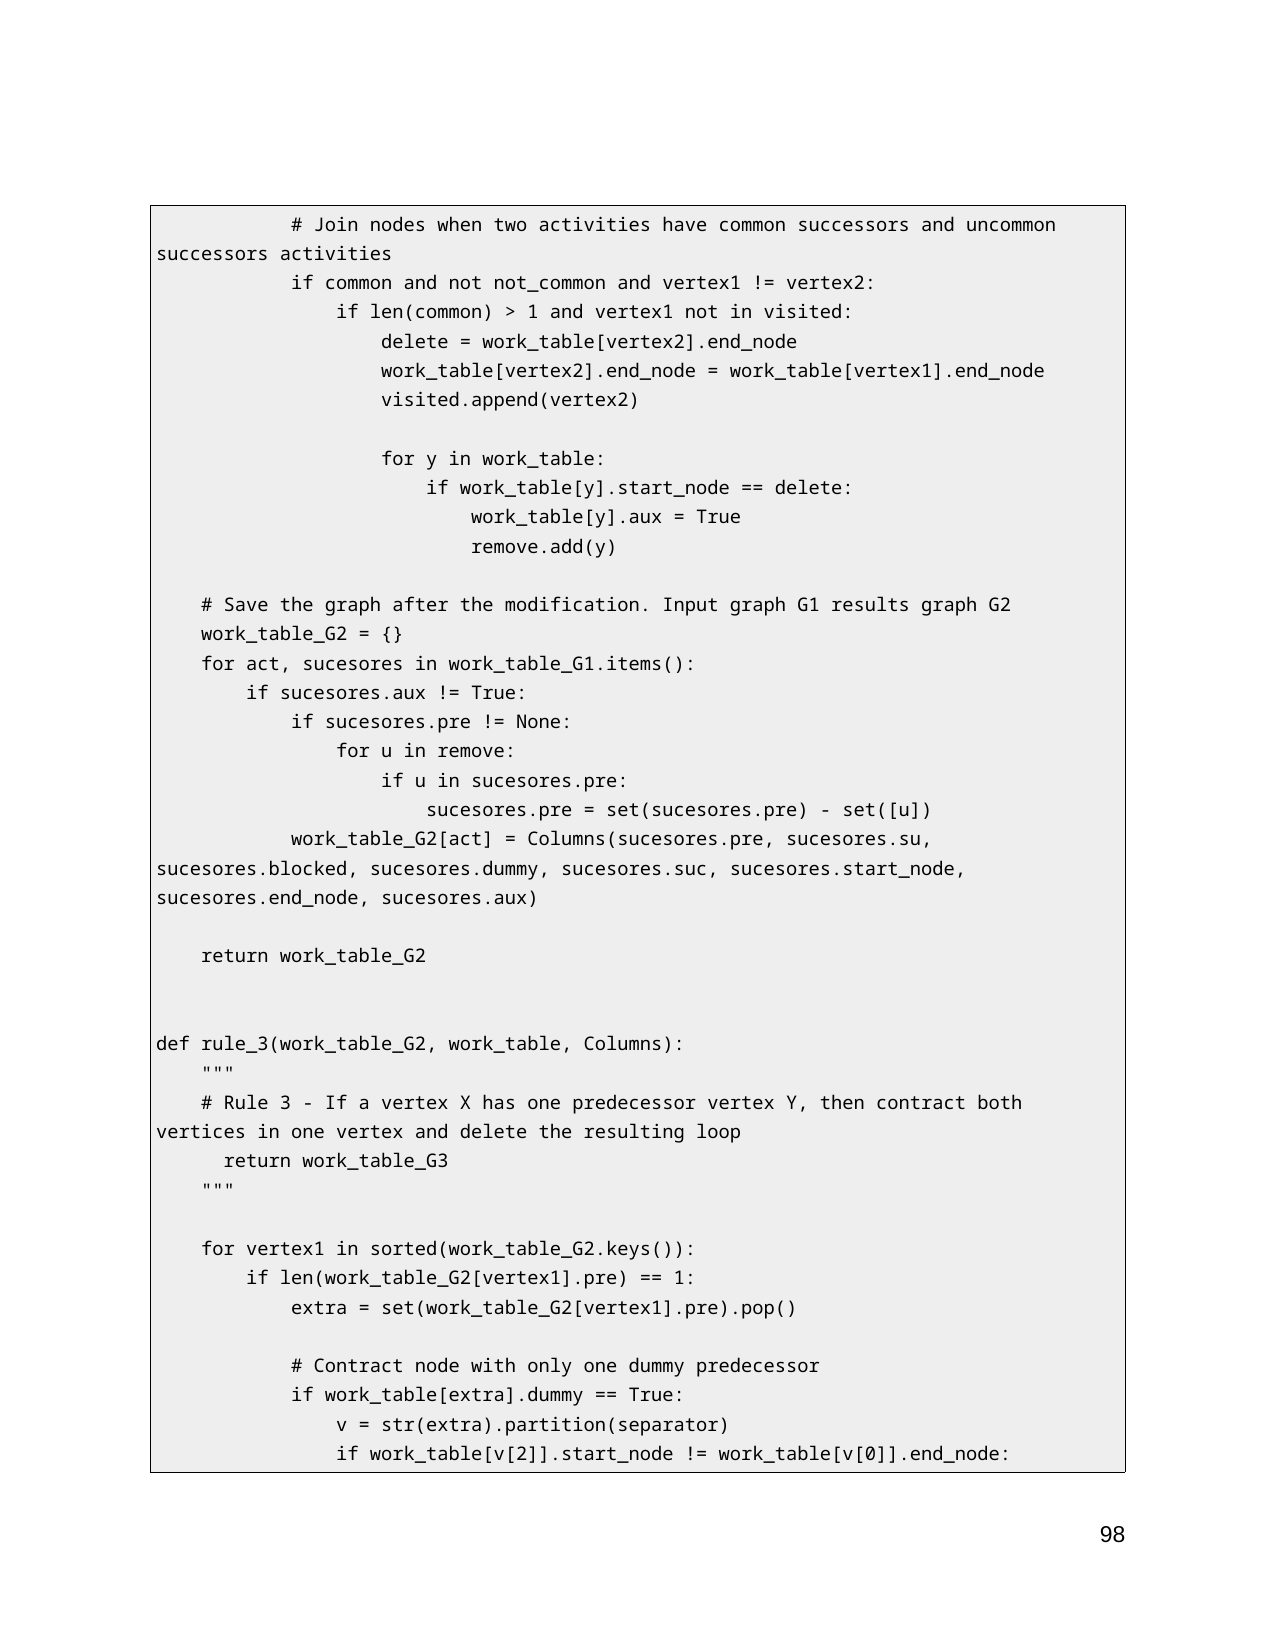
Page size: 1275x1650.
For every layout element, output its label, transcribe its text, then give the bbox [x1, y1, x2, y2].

table_header # Join nodes when two activities have common successors and uncommon successors activities if common and not not_common and vertex1 != vertex2: if len(common) > 1 and vertex1 not in visited: delete = work_table[vertex2].end_node work_table[vertex2].end_node = work_table[vertex1].end_node visited.append(vertex2) for y in work_table: if work_table[y].start_node == delete: work_table[y].aux = True remove.add(y) # Save the graph after the modification. Input graph G1 results graph G2 work_table_G2 = {} for act, sucesores in work_table_G1.items(): if sucesores.aux != True: if sucesores.pre != None: for u in remove: if u in sucesores.pre: sucesores.pre = set(sucesores.pre) - set([u]) work_table_G2[act] = Columns(sucesores.pre, sucesores.su, sucesores.blocked, sucesores.dummy, sucesores.suc, sucesores.start_node, sucesores.end_node, sucesores.aux) return work_table_G2 def rule_3(work_table_G2, work_table, Columns): """ # Rule 3 - If a vertex X has one predecessor vertex Y, then contract both vertices in one vertex and delete the resulting loop return work_table_G3 """ for vertex1 in sorted(work_table_G2.keys()): if len(work_table_G2[vertex1].pre) == 1: extra = set(work_table_G2[vertex1].pre).pop() # Contract node with only one dummy predecessor if work_table[extra].dummy == True: v = str(extra).partition(separator) if work_table[v[2]].start_node != work_table[v[0]].end_node: [151, 206, 1125, 1472]
